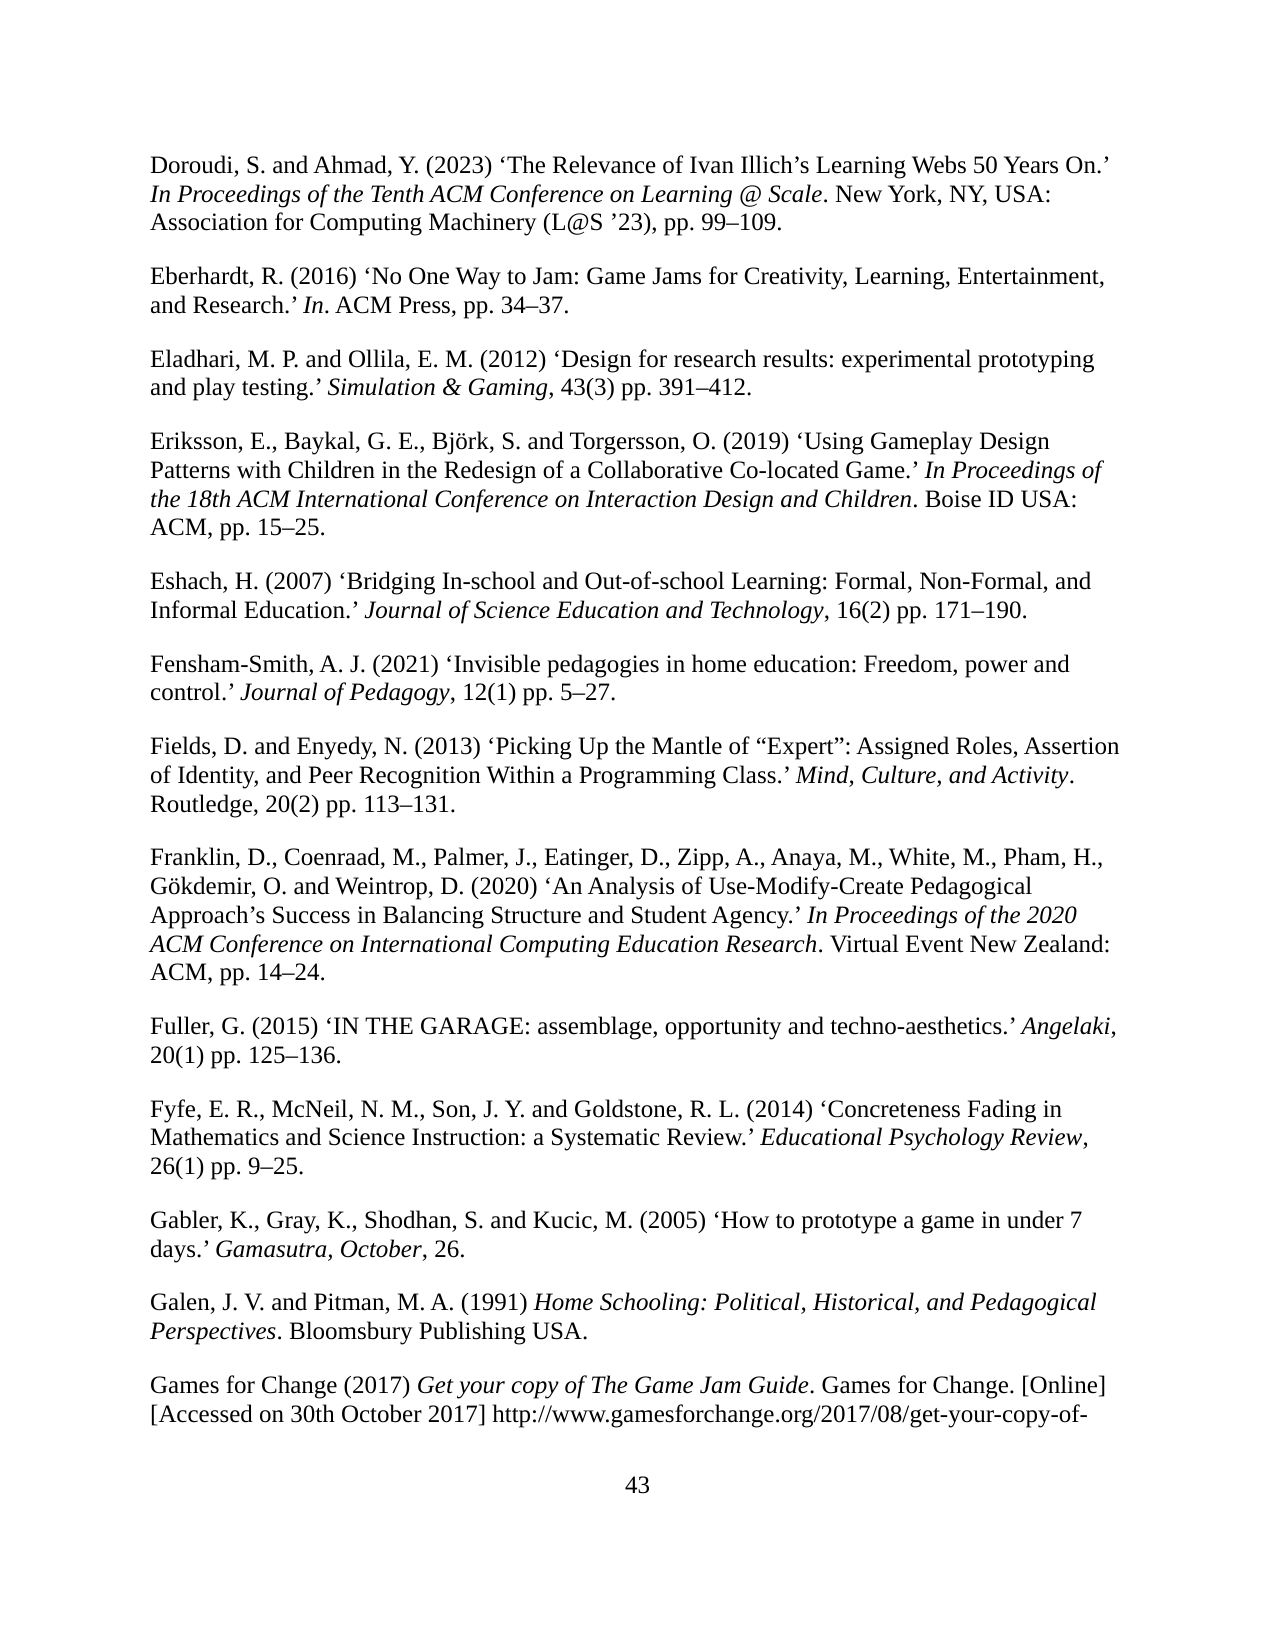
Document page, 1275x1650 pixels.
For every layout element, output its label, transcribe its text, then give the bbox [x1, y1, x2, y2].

text Games for Change (2017) Get your copy of The Game Jam Guide. Games for Change. [Online] [Accessed on 30th October 2017] http://www.gamesforchange.org/2017/08/get-your-copy-of- [150, 1370, 1125, 1427]
text Galen, J. V. and Pitman, M. A. (1991) Home Schooling: Political, Historical, and Pedagogical Perspectives. Bloomsbury Publishing USA. [150, 1287, 1125, 1345]
text Eriksson, E., Baykal, G. E., Björk, S. and Torgersson, O. (2019) ‘Using Gameplay Design Patterns with Children in the Redesign of a Collaborative Co-located Game.’ In Proceedings of the 18th ACM International Conference on Interaction Design and Children. Boise ID USA: ACM, pp. 15–25. [150, 426, 1125, 541]
text Doroudi, S. and Ahmad, Y. (2023) ‘The Relevance of Ivan Illich’s Learning Webs 50 Years On.’ In Proceedings of the Tenth ACM Conference on Learning @ Scale. New York, NY, USA: Association for Computing Machinery (L@S ’23), pp. 99–109. [150, 150, 1125, 236]
text Eshach, H. (2007) ‘Bridging In-school and Out-of-school Learning: Formal, Non-Formal, and Informal Education.’ Journal of Science Education and Technology, 16(2) pp. 171–190. [150, 566, 1125, 624]
text Fuller, G. (2015) ‘IN THE GARAGE: assemblage, opportunity and techno-aesthetics.’ Angelaki, 20(1) pp. 125–136. [150, 1011, 1125, 1069]
text Eberhardt, R. (2016) ‘No One Way to Jam: Game Jams for Creativity, Learning, Entertainment, and Research.’ In. ACM Press, pp. 34–37. [150, 261, 1125, 319]
text Fields, D. and Enyedy, N. (2013) ‘Picking Up the Mantle of “Expert”: Assigned Roles, Assertion of Identity, and Peer Recognition Within a Programming Class.’ Mind, Culture, and Activity. Routledge, 20(2) pp. 113–131. [150, 731, 1125, 817]
text Gabler, K., Gray, K., Shodhan, S. and Kucic, M. (2005) ‘How to prototype a game in under 7 days.’ Gamasutra, October, 26. [150, 1205, 1125, 1262]
text Franklin, D., Coenraad, M., Palmer, J., Eatinger, D., Zipp, A., Anaya, M., White, M., Pham, H., Gökdemir, O. and Weintrop, D. (2020) ‘An Analysis of Use-Modify-Create Pedagogical Approach’s Success in Balancing Structure and Student Agency.’ In Proceedings of the 2020 ACM Conference on International Computing Education Research. Virtual Event New Zealand: ACM, pp. 14–24. [150, 842, 1125, 986]
text Fensham-Smith, A. J. (2021) ‘Invisible pedagogies in home education: Freedom, power and control.’ Journal of Pedagogy, 12(1) pp. 5–27. [150, 649, 1125, 706]
text Fyfe, E. R., McNeil, N. M., Son, J. Y. and Goldstone, R. L. (2014) ‘Concreteness Fading in Mathematics and Science Instruction: a Systematic Review.’ Educational Psychology Review, 26(1) pp. 9–25. [150, 1094, 1125, 1180]
text Eladhari, M. P. and Ollila, E. M. (2012) ‘Design for research results: experimental prototyping and play testing.’ Simulation & Gaming, 43(3) pp. 391–412. [150, 344, 1125, 401]
